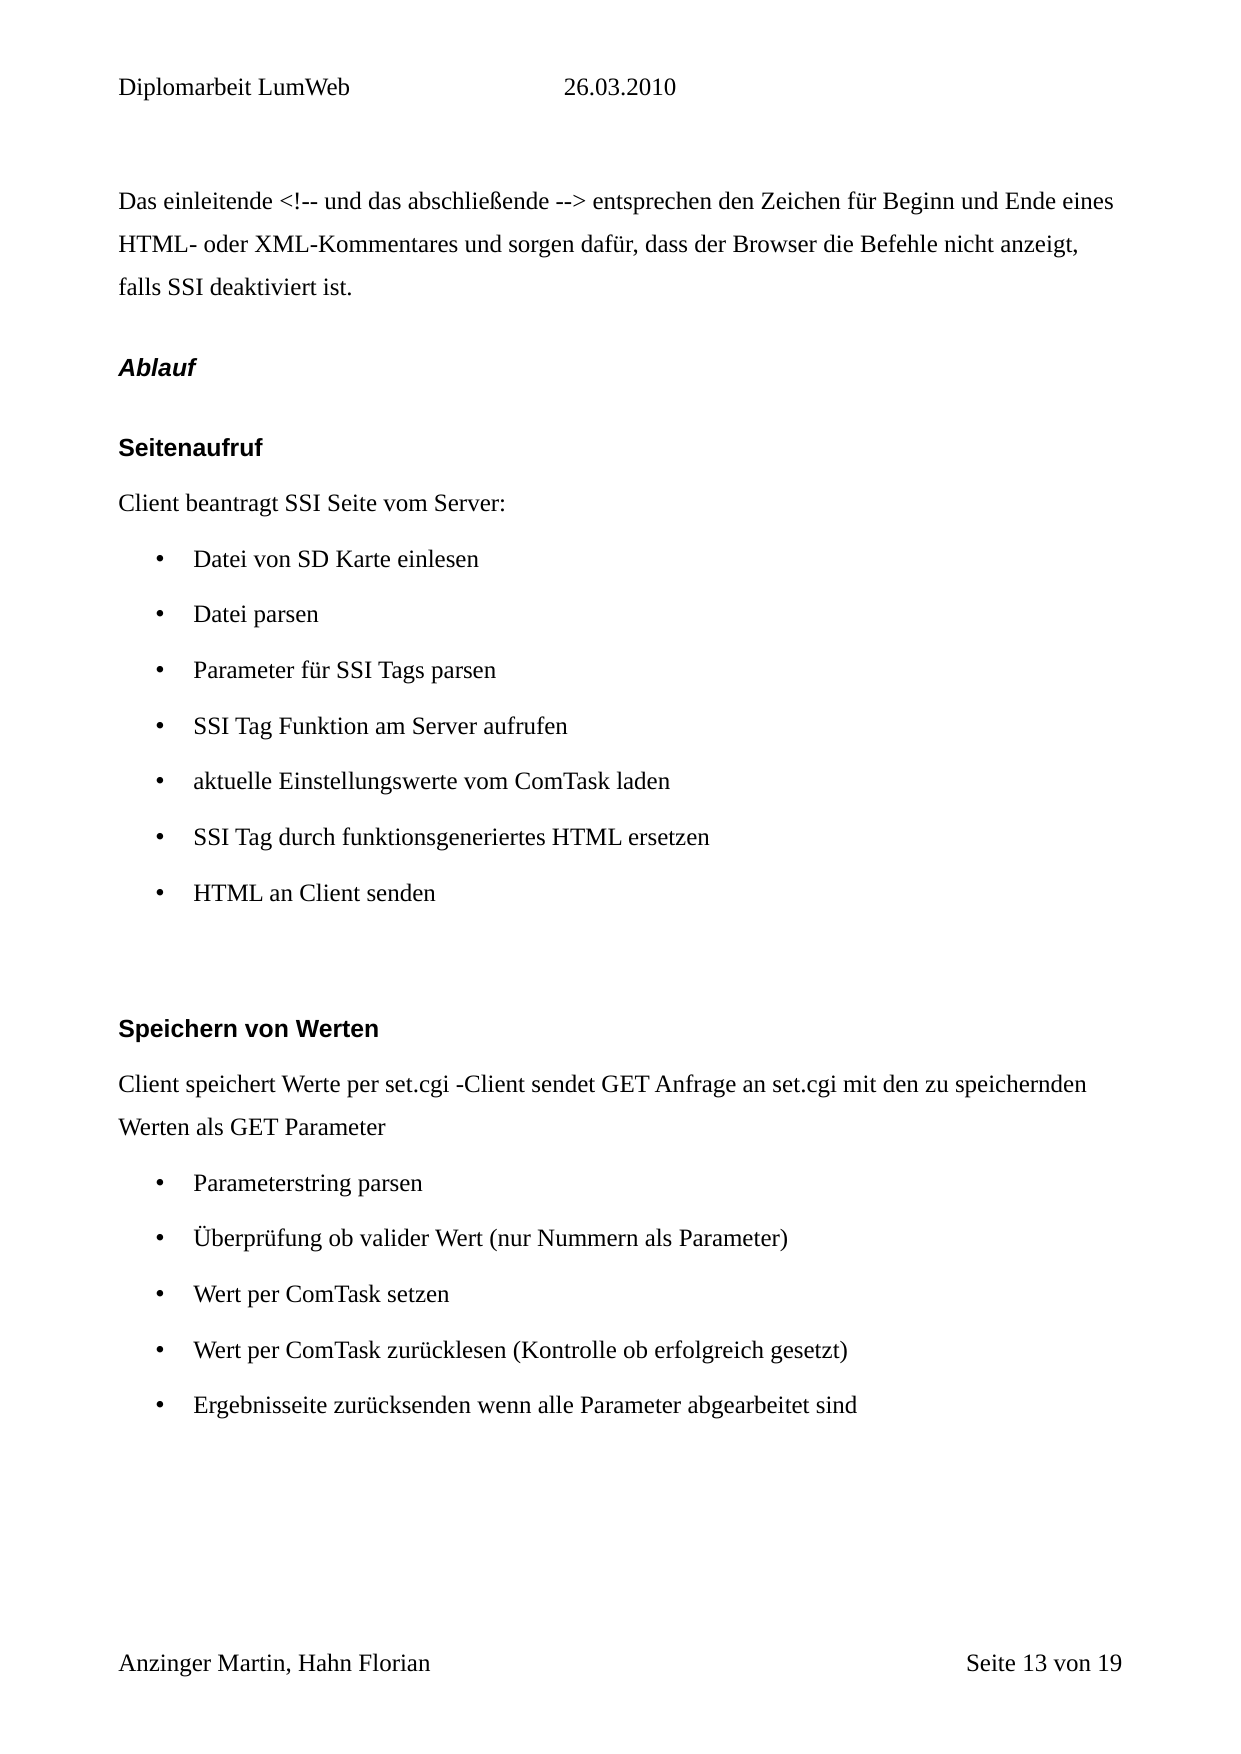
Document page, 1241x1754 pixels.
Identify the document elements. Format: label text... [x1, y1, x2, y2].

list Wert per ComTask setzen [156, 1279, 1122, 1308]
list aktuelle Einstellungswerte vom ComTask laden [156, 766, 1122, 795]
list Datei von SD Karte einlesen [156, 544, 1122, 573]
list Überprüfung ob valider Wert (nur Nummern als Parameter) [156, 1223, 1122, 1252]
list Parameter für SSI Tags parsen [156, 655, 1122, 684]
subtitle Speichern von Werten [118, 1014, 1122, 1042]
subtitle Ablauf [118, 353, 1122, 381]
subtitle Seitenaufruf [118, 433, 1122, 461]
list Datei parsen [156, 599, 1122, 628]
list Parameterstring parsen [156, 1168, 1122, 1197]
list Wert per ComTask zurücklesen (Kontrolle ob erfolgreich gesetzt) [156, 1335, 1122, 1363]
list Ergebnisseite zurücksenden wenn alle Parameter abgearbeitet sind [156, 1390, 1122, 1419]
list HTML an Client senden [156, 878, 1122, 906]
list SSI Tag durch funktionsgeneriertes HTML ersetzen [156, 822, 1122, 851]
text Client speichert Werte per set.cgi -Client sendet GET Anfrage an set.cgi mit den zu speichernden Werten als GET Parameter [118, 1069, 1122, 1141]
list SSI Tag Funktion am Server aufrufen [156, 711, 1122, 739]
text Das einleitende <!-- und das abschließende --> entsprechen den Zeichen für Beginn und Ende eines HTML- oder XML-Kommentares und sorgen dafür, dass der Browser die Befehle nicht anzeigt, falls SSI deaktiviert ist. [118, 186, 1122, 301]
text Client beantragt SSI Seite vom Server: [118, 488, 1122, 517]
